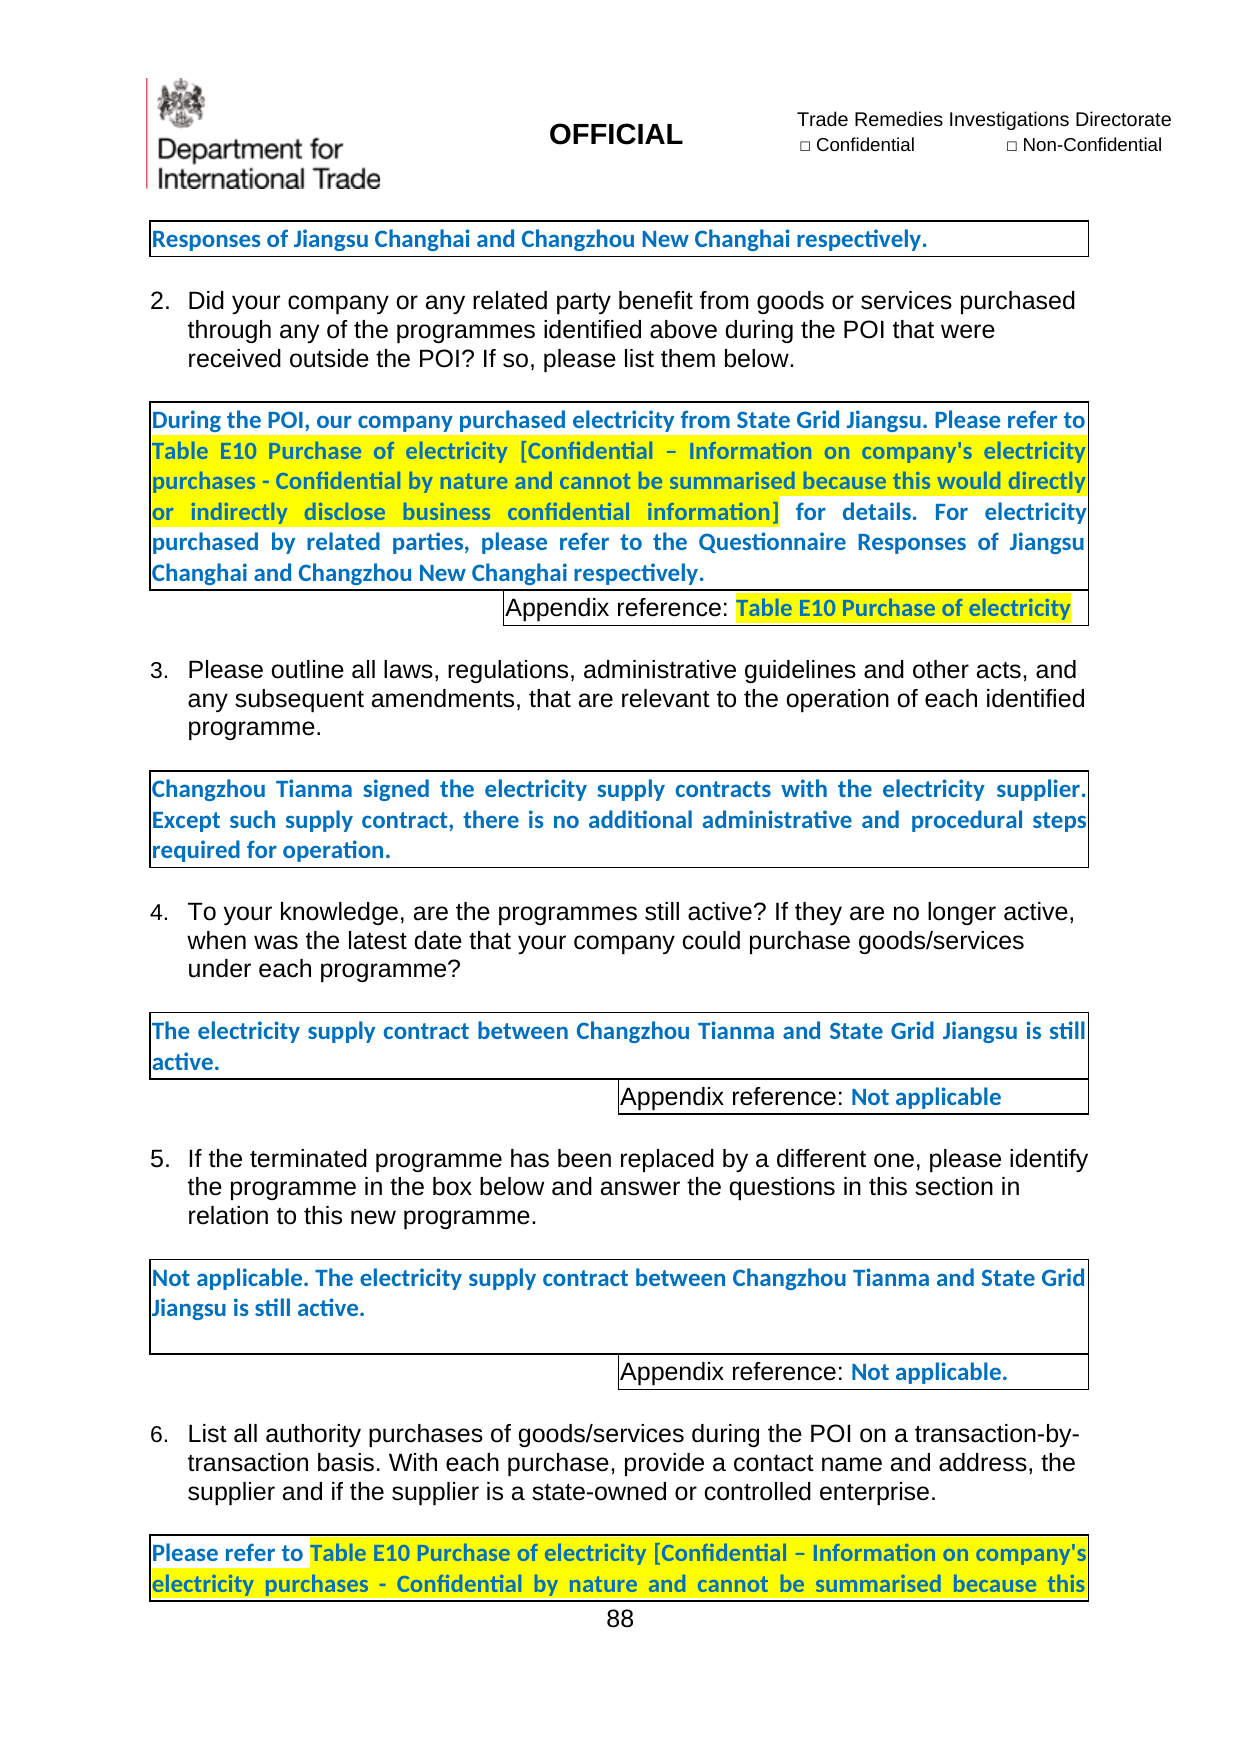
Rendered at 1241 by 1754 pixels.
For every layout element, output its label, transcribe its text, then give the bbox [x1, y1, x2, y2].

table_header During the POI, our company purchased electricity from State Grid Jiangsu. Please refer to Table E10 Purchase of electricity [Confidential – Information on company's electricity purchases - Confidential by nature and cannot be summarised because this would directly or indirectly disclose business confidential information] for details. For electricity purchased by related parties, please refer to the Questionnaire Responses of Jiangsu Changhai and Changzhou New Changhai respectively. [151, 403, 1088, 589]
table_header The electricity supply contract between Changzhou Tianma and State Grid Jiangsu is still active. [151, 1013, 1088, 1078]
table_cell [150, 1080, 618, 1113]
list Did your company or any related party benefit from goods or services purchased through any of the programmes identified above during the POI that were received outside the POI? If so, please list them below. [150, 286, 1090, 372]
list List all authority purchases of goods/services during the POI on a transaction-by-transaction basis. With each purchase, provide a contact name and address, the supplier and if the supplier is a state-owned or controlled enterprise. [150, 1419, 1090, 1505]
table_header Not applicable. The electricity supply contract between Changzhou Tianma and State Grid Jiangsu is still active. [151, 1260, 1088, 1353]
table_cell Appendix reference: Table E10 Purchase of electricity [504, 591, 1088, 624]
list To your knowledge, are the programmes still active? If they are no longer active, when was the latest date that your company could purchase goods/services under each programme? [150, 897, 1090, 983]
list Please outline all laws, regulations, administrative guidelines and other acts, and any subsequent amendments, that are relevant to the operation of each identified programme. [150, 655, 1090, 741]
list If the terminated programme has been replaced by a different one, please identify the programme in the box below and answer the questions in this section in relation to this new programme. [150, 1143, 1090, 1230]
table_cell Appendix reference: Not applicable. [619, 1355, 1088, 1389]
table_cell Appendix reference: Not applicable [619, 1080, 1088, 1113]
table_header Responses of Jiangsu Changhai and Changzhou New Changhai respectively. [151, 222, 1088, 256]
table_header Please refer to Table E10 Purchase of electricity [Confidential – Information on company's electricity purchases - Confidential by nature and cannot be summarised because this [151, 1536, 1088, 1600]
table_header Changzhou Tianma signed the electricity supply contracts with the electricity supplier. Except such supply contract, there is no additional administrative and procedural steps required for operation. [151, 772, 1088, 866]
table_cell [150, 591, 503, 624]
table_cell [150, 1355, 618, 1389]
